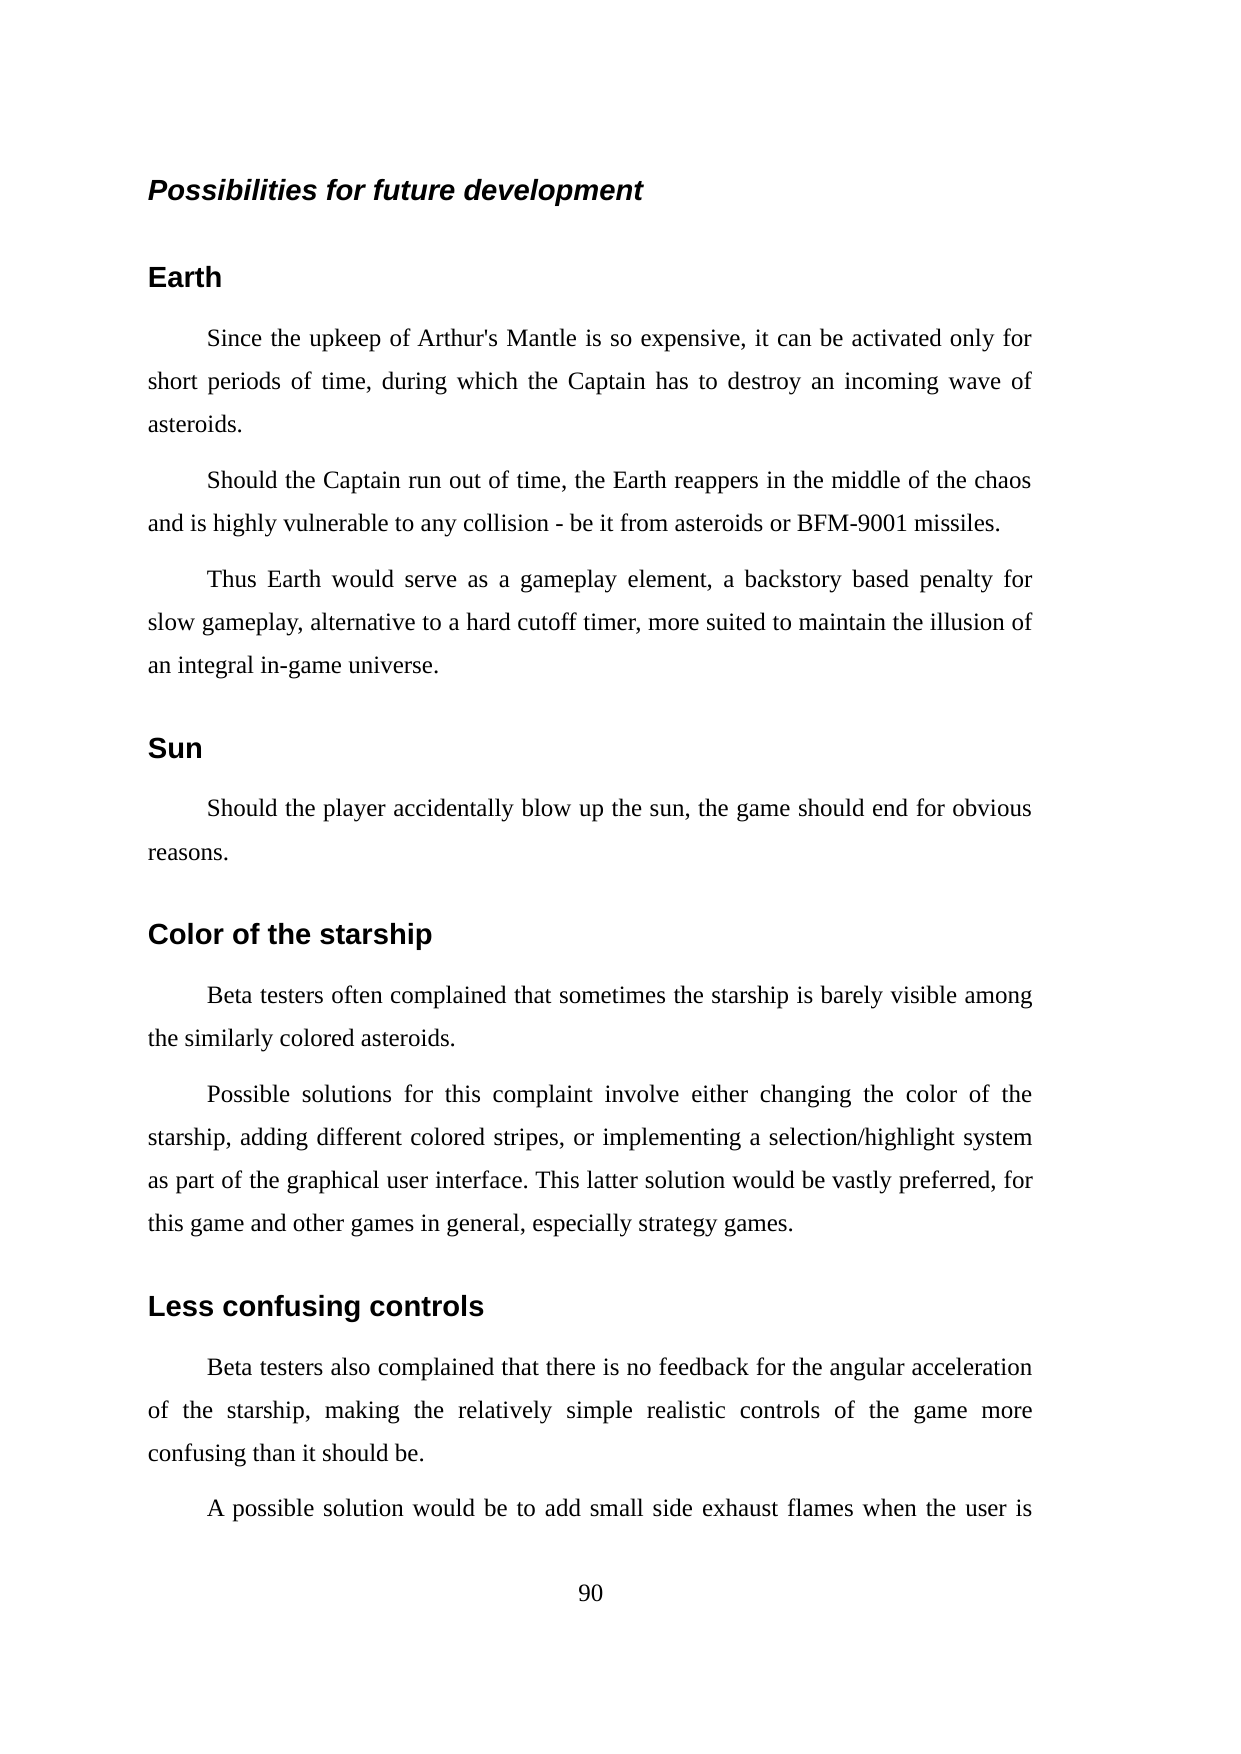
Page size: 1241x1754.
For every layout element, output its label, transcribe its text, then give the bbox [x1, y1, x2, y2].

subtitle Possibilities for future development [148, 173, 1033, 206]
text Since the upkeep of Arthur's Mantle is so expensive, it can be activated only for short periods of time, during which the Captain has to destroy an incoming wave of asteroids. [148, 323, 1033, 438]
text Beta testers often complained that sometimes the starship is barely visible among the similarly colored asteroids. [148, 980, 1033, 1052]
text Should the player accidentally blow up the sun, the game should end for obvious reasons. [148, 793, 1033, 865]
subtitle Less confusing controls [148, 1289, 1033, 1322]
text Beta testers also complained that there is no feedback for the angular acceleration of the starship, making the relatively simple realistic controls of the game more confusing than it should be. [148, 1352, 1033, 1467]
text Possible solutions for this complaint involve either changing the color of the starship, adding different colored stripes, or implementing a selection/highlight system as part of the graphical user interface. This latter solution would be vastly preferred, for this game and other games in general, especially strategy games. [148, 1079, 1033, 1237]
text A possible solution would be to add small side exhaust flames when the user is [148, 1493, 1033, 1522]
subtitle Earth [148, 260, 1033, 294]
text Should the Captain run out of time, the Earth reappers in the middle of the chaos and is highly vulnerable to any collision - be it from asteroids or BFM-9001 missiles. [148, 465, 1033, 537]
text Thus Earth would serve as a gameplay element, a backstory based penalty for slow gameplay, alternative to a hard cutoff timer, more suited to maintain the illusion of an integral in-game universe. [148, 564, 1033, 679]
subtitle Color of the starship [148, 917, 1033, 951]
subtitle Sun [148, 731, 1033, 764]
